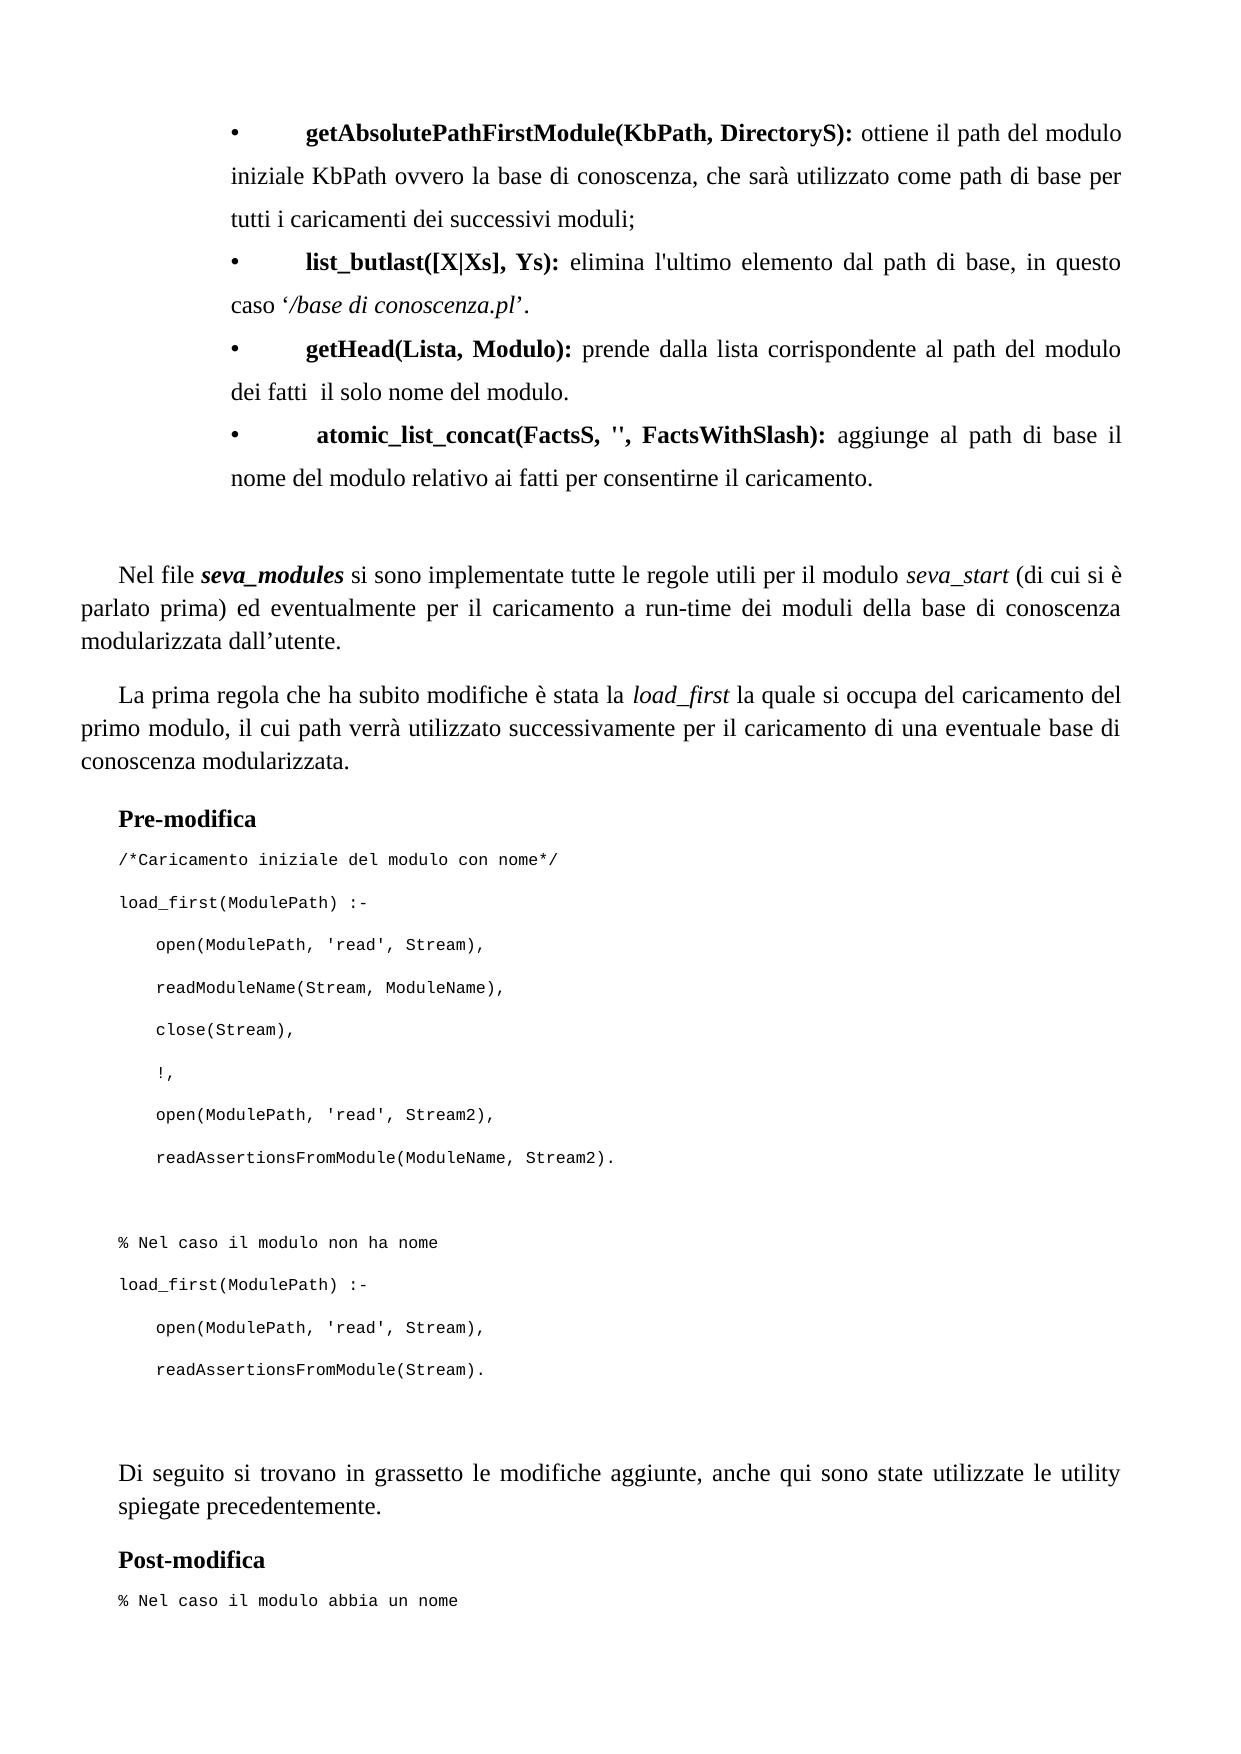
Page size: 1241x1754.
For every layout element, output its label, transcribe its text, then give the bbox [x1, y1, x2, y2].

text La prima regola che ha subito modifiche è stata la load_first la quale si occupa del caricamento del primo modulo, il cui path verrà utilizzato successivamente per il caricamento di una eventuale base di conoscenza modularizzata. [81, 680, 1122, 775]
text readModuleName(Stream, ModuleName), [81, 979, 1122, 998]
text open(ModulePath, 'read', Stream), [81, 937, 1122, 956]
text open(ModulePath, 'read', Stream2), [81, 1107, 1122, 1126]
list list_butlast([X|Xs], Ys): elimina l'ultimo elemento dal path di base, in questo caso ‘/base di conoscenza.pl’. [231, 247, 1122, 319]
list atomic_list_concat(FactsS, '', FactsWithSlash): aggiunge al path di base il nome del modulo relativo ai fatti per consentirne il caricamento. [231, 420, 1122, 492]
text Post-modifica [118, 1545, 1122, 1574]
text Di seguito si trovano in grassetto le modifiche aggiunte, anche qui sono state utilizzate le utility spiegate precedentemente. [118, 1458, 1122, 1520]
text readAssertionsFromModule(Stream). [81, 1362, 1122, 1381]
text close(Stream), [81, 1022, 1122, 1041]
text Pre-modifica [118, 804, 1122, 833]
list getHead(Lista, Modulo): prende dalla lista corrispondente al path del modulo dei fatti il solo nome del modulo. [231, 334, 1122, 406]
text % Nel caso il modulo non ha nome [81, 1234, 1122, 1253]
text load_first(ModulePath) :- [81, 894, 1122, 913]
text open(ModulePath, 'read', Stream), [81, 1319, 1122, 1338]
text readAssertionsFromModule(ModuleName, Stream2). [81, 1149, 1122, 1168]
text load_first(ModulePath) :- [81, 1277, 1122, 1296]
list getAbsolutePathFirstModule(KbPath, DirectoryS): ottiene il path del modulo iniziale KbPath ovvero la base di conoscenza, che sarà utilizzato come path di base per tutti i caricamenti dei successivi moduli; [231, 118, 1122, 233]
text Nel file seva_modules si sono implementate tutte le regole utili per il modulo seva_start (di cui si è parlato prima) ed eventualmente per il caricamento a run-time dei moduli della base di conoscenza modularizzata dall’utente. [81, 560, 1122, 655]
text % Nel caso il modulo abbia un nome [81, 1592, 1122, 1611]
text !, [81, 1064, 1122, 1083]
text /*Caricamento iniziale del modulo con nome*/ [81, 852, 1122, 871]
